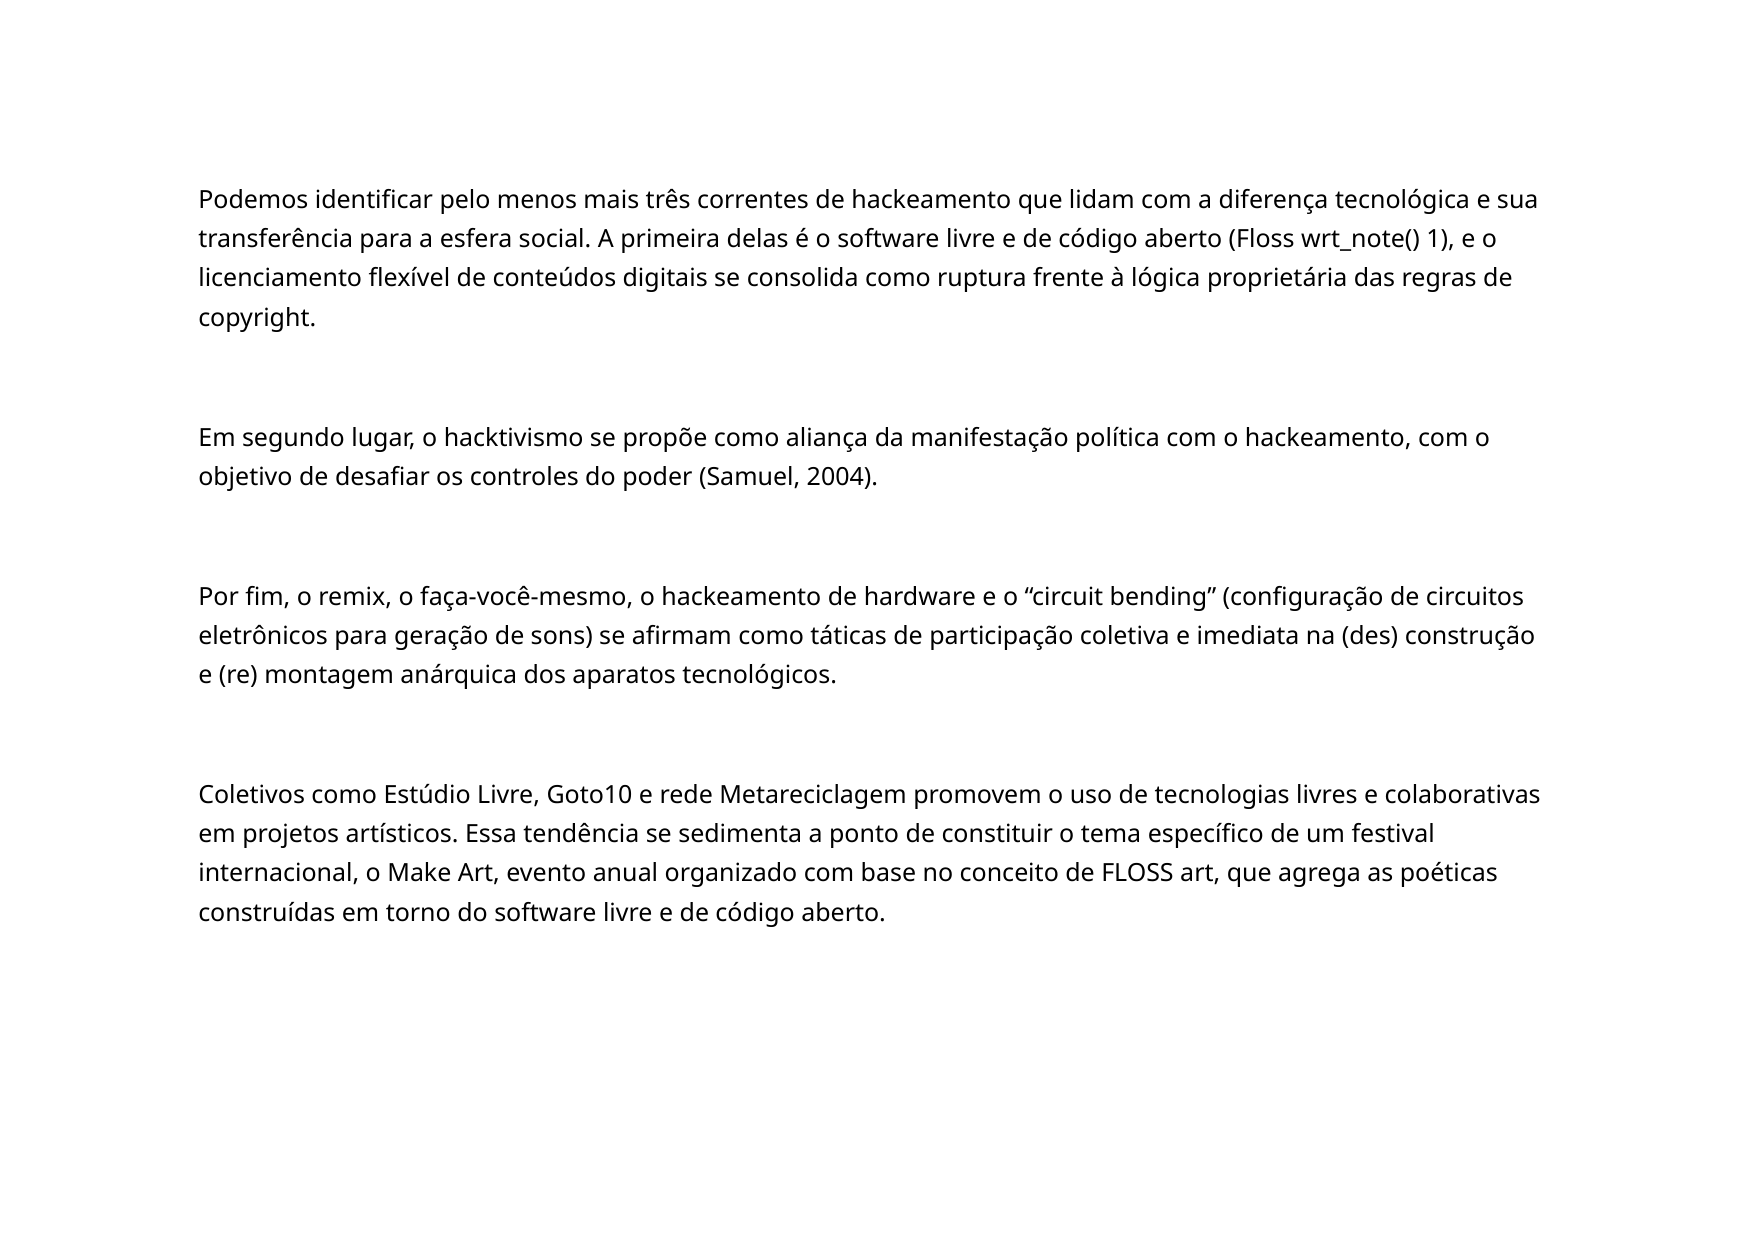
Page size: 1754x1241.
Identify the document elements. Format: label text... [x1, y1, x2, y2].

text Coletivos como Estúdio Livre, Goto10 e rede Metareciclagem promovem o uso de tecnologias livres e colaborativas em projetos artísticos. Essa tendência se sedimenta a ponto de constituir o tema específico de um festival internacional, o Make Art, evento anual organizado com base no conceito de FLOSS art, que agrega as poéticas construídas em torno do software livre e de código aberto. [198, 777, 1556, 928]
text Podemos identificar pelo menos mais três correntes de hackeamento que lidam com a diferença tecnológica e sua transferência para a esfera social. A primeira delas é o software livre e de código aberto (Floss wrt_note() 1), e o licenciamento flexível de conteúdos digitais se consolida como ruptura frente à lógica proprietária das regras de copyright. [198, 182, 1556, 333]
text Em segundo lugar, o hacktivismo se propõe como aliança da manifestação política com o hackeamento, com o objetivo de desafiar os controles do poder (Samuel, 2004). [198, 419, 1556, 492]
text Por fim, o remix, o faça-você-mesmo, o hackeamento de hardware e o “circuit bending” (configuração de circuitos eletrônicos para geração de sons) se afirmam como táticas de participação coletiva e imediata na (des) construção e (re) montagem anárquica dos aparatos tecnológicos. [198, 578, 1556, 691]
